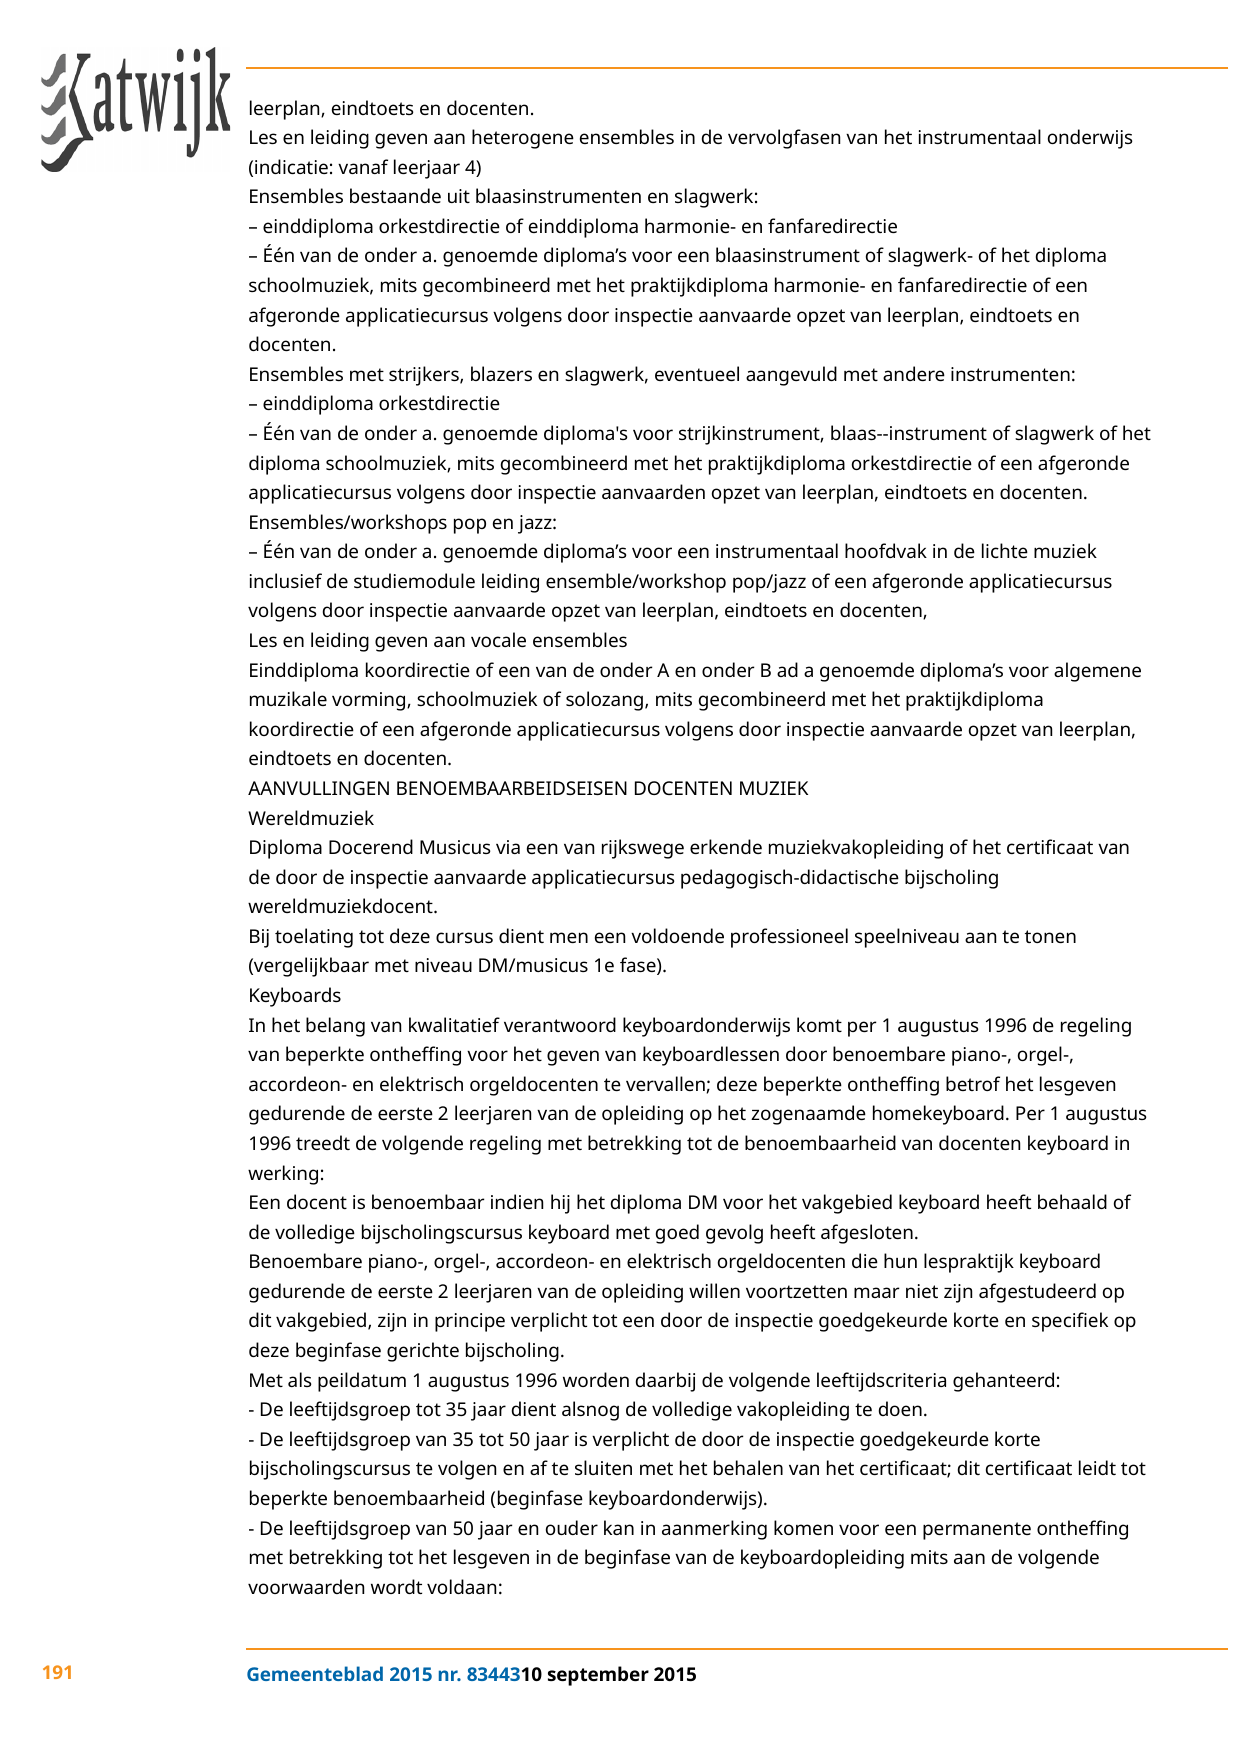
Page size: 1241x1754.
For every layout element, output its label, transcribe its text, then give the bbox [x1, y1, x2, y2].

text AANVULLINGEN BENOEMBAARBEIDSEISEN DOCENTEN MUZIEK [248, 775, 1152, 801]
text Met als peildatum 1 augustus 1996 worden daarbij de volgende leeftijdscriteria gehanteerd: [248, 1367, 1152, 1393]
text Diploma Docerend Musicus via een van rijkswege erkende muziekvakopleiding of het certificaat van de door de inspectie aanvaarde applicatiecursus pedagogisch-didactische bijscholing wereldmuziekdocent. [248, 834, 1152, 919]
text Einddiploma koordirectie of een van de onder A en onder B ad a genoemde diploma’s voor algemene muzikale vorming, schoolmuziek of solozang, mits gecombineerd met het praktijkdiploma koordirectie of een afgeronde applicatiecursus volgens door inspectie aanvaarde opzet van leerplan, eindtoets en docenten. [248, 657, 1152, 771]
text In het belang van kwalitatief verantwoord keyboardonderwijs komt per 1 augustus 1996 de regeling van beperkte ontheffing voor het geven van keyboardlessen door benoembare piano-, orgel-, accordeon- en elektrisch orgeldocenten te vervallen; deze beperkte ontheffing betrof het lesgeven gedurende de eerste 2 leerjaren van de opleiding op het zogenaamde homekeyboard. Per 1 augustus 1996 treedt de volgende regeling met betrekking tot de benoembaarheid van docenten keyboard in werking: [248, 1012, 1152, 1186]
text Ensembles bestaande uit blaasinstrumenten en slagwerk: [248, 183, 1152, 209]
text Les en leiding geven aan heterogene ensembles in de vervolgfasen van het instrumentaal onderwijs (indicatie: vanaf leerjaar 4) [248, 124, 1152, 180]
text Ensembles met strijkers, blazers en slagwerk, eventueel aangevuld met andere instrumenten: [248, 361, 1152, 387]
text Bij toelating tot deze cursus dient men een voldoende professioneel speelniveau aan te tonen (vergelijkbaar met niveau DM/musicus 1e fase). [248, 923, 1152, 978]
text - De leeftijdsgroep van 50 jaar en ouder kan in aanmerking komen voor een permanente ontheffing met betrekking tot het lesgeven in de beginfase van de keyboardopleiding mits aan de volgende voorwaarden wordt voldaan: [248, 1515, 1152, 1600]
text – Één van de onder a. genoemde diploma’s voor een instrumentaal hoofdvak in de lichte muziek inclusief de studiemodule leiding ensemble/workshop pop/jazz of een afgeronde applicatiecursus volgens door inspectie aanvaarde opzet van leerplan, eindtoets en docenten, [248, 538, 1152, 623]
picture [41, 47, 231, 172]
text Benoembare piano-, orgel-, accordeon- en elektrisch orgeldocenten die hun lespraktijk keyboard gedurende de eerste 2 leerjaren van de opleiding willen voortzetten maar niet zijn afgestudeerd op dit vakgebied, zijn in principe verplicht tot een door de inspectie goedgekeurde korte en specifiek op deze beginfase gerichte bijscholing. [248, 1248, 1152, 1363]
text - De leeftijdsgroep tot 35 jaar dient alsnog de volledige vakopleiding te doen. [248, 1396, 1152, 1422]
text Wereldmuziek [248, 805, 1152, 831]
text – einddiploma orkestdirectie of einddiploma harmonie- en fanfaredirectie [248, 213, 1152, 239]
text – Één van de onder a. genoemde diploma’s voor een blaasinstrument of slagwerk- of het diploma schoolmuziek, mits gecombineerd met het praktijkdiploma harmonie- en fanfaredirectie of een afgeronde applicatiecursus volgens door inspectie aanvaarde opzet van leerplan, eindtoets en docenten. [248, 243, 1152, 357]
text Ensembles/workshops pop en jazz: [248, 509, 1152, 535]
text Les en leiding geven aan vocale ensembles [248, 627, 1152, 653]
text Een docent is benoembaar indien hij het diploma DM voor het vakgebied keyboard heeft behaald of de volledige bijscholingscursus keyboard met goed gevolg heeft afgesloten. [248, 1189, 1152, 1245]
text leerplan, eindtoets en docenten. [248, 95, 1152, 121]
text – einddiploma orkestdirectie [248, 391, 1152, 416]
text - De leeftijdsgroep van 35 tot 50 jaar is verplicht de door de inspectie goedgekeurde korte bijscholingscursus te volgen en af te sluiten met het behalen van het certificaat; dit certificaat leidt tot beperkte benoembaarheid (beginfase keyboardonderwijs). [248, 1426, 1152, 1511]
text – Één van de onder a. genoemde diploma's voor strijkinstrument, blaas--instrument of slagwerk of het diploma schoolmuziek, mits gecombineerd met het praktijkdiploma orkestdirectie of een afgeronde applicatiecursus volgens door inspectie aanvaarden opzet van leerplan, eindtoets en docenten. [248, 420, 1152, 505]
text Keyboards [248, 982, 1152, 1008]
